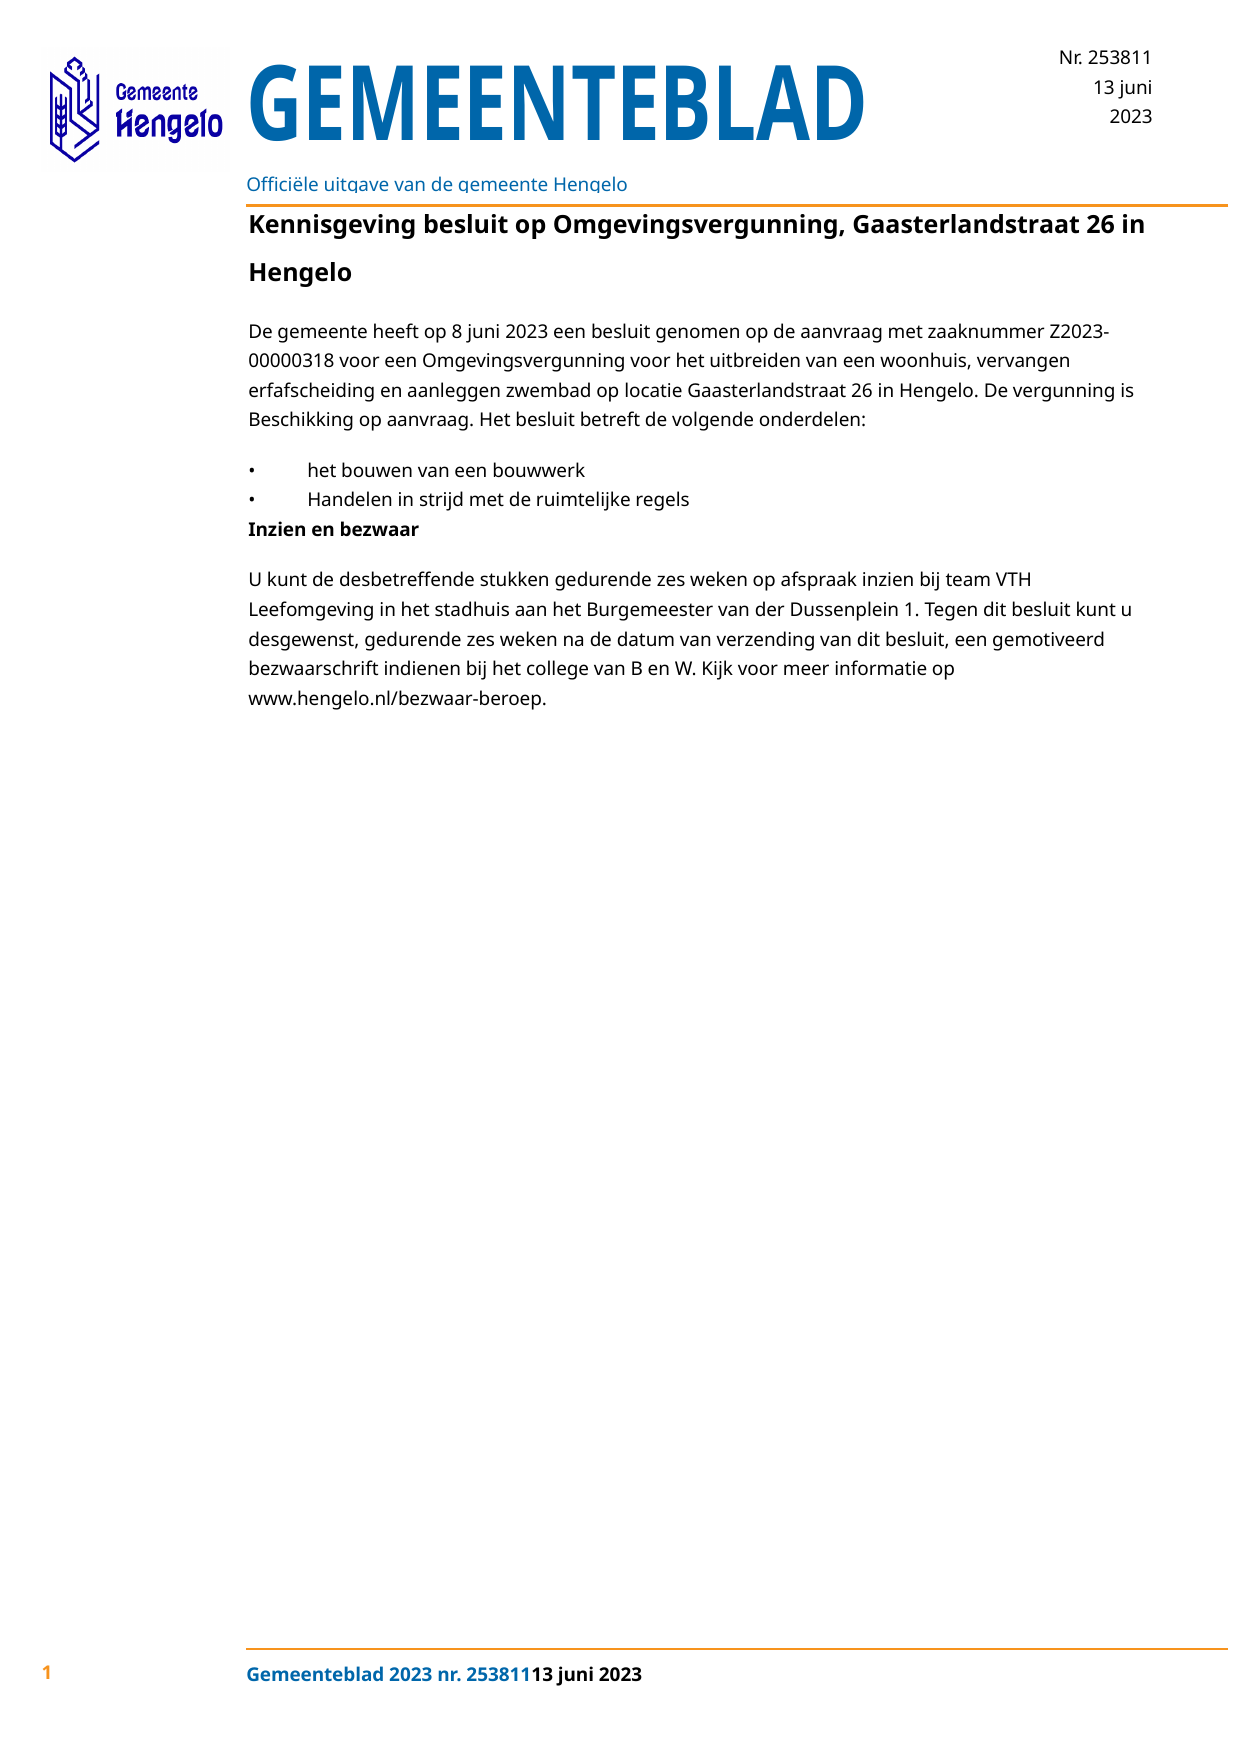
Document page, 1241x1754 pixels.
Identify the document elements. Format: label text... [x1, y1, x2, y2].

text U kunt de desbetreffende stukken gedurende zes weken op afspraak inzien bij team VTH Leefomgeving in het stadhuis aan het Burgemeester van der Dussenplein 1. Tegen dit besluit kunt u desgewenst, gedurende zes weken na de datum van verzending van dit besluit, een gemotiveerd bezwaarschrift indienen bij het college van B en W. Kijk voor meer informatie op www.hengelo.nl/bezwaar-beroep. [248, 567, 1152, 711]
text Kennisgeving besluit op Omgevingsvergunning, Gaasterlandstraat 26 in Hengelo [248, 207, 1152, 288]
list Handelen in strijd met de ruimtelijke regels [248, 487, 1152, 512]
list het bouwen van een bouwwerk [248, 457, 1152, 483]
text Inzien en bezwaar [248, 516, 1152, 542]
picture [41, 47, 231, 172]
text De gemeente heeft op 8 juni 2023 een besluit genomen op de aanvraag met zaaknummer Z2023-00000318 voor een Omgevingsvergunning voor het uitbreiden van een woonhuis, vervangen erfafscheiding en aanleggen zwembad op locatie Gaasterlandstraat 26 in Hengelo. De vergunning is Beschikking op aanvraag. Het besluit betreft de volgende onderdelen: [248, 318, 1152, 432]
